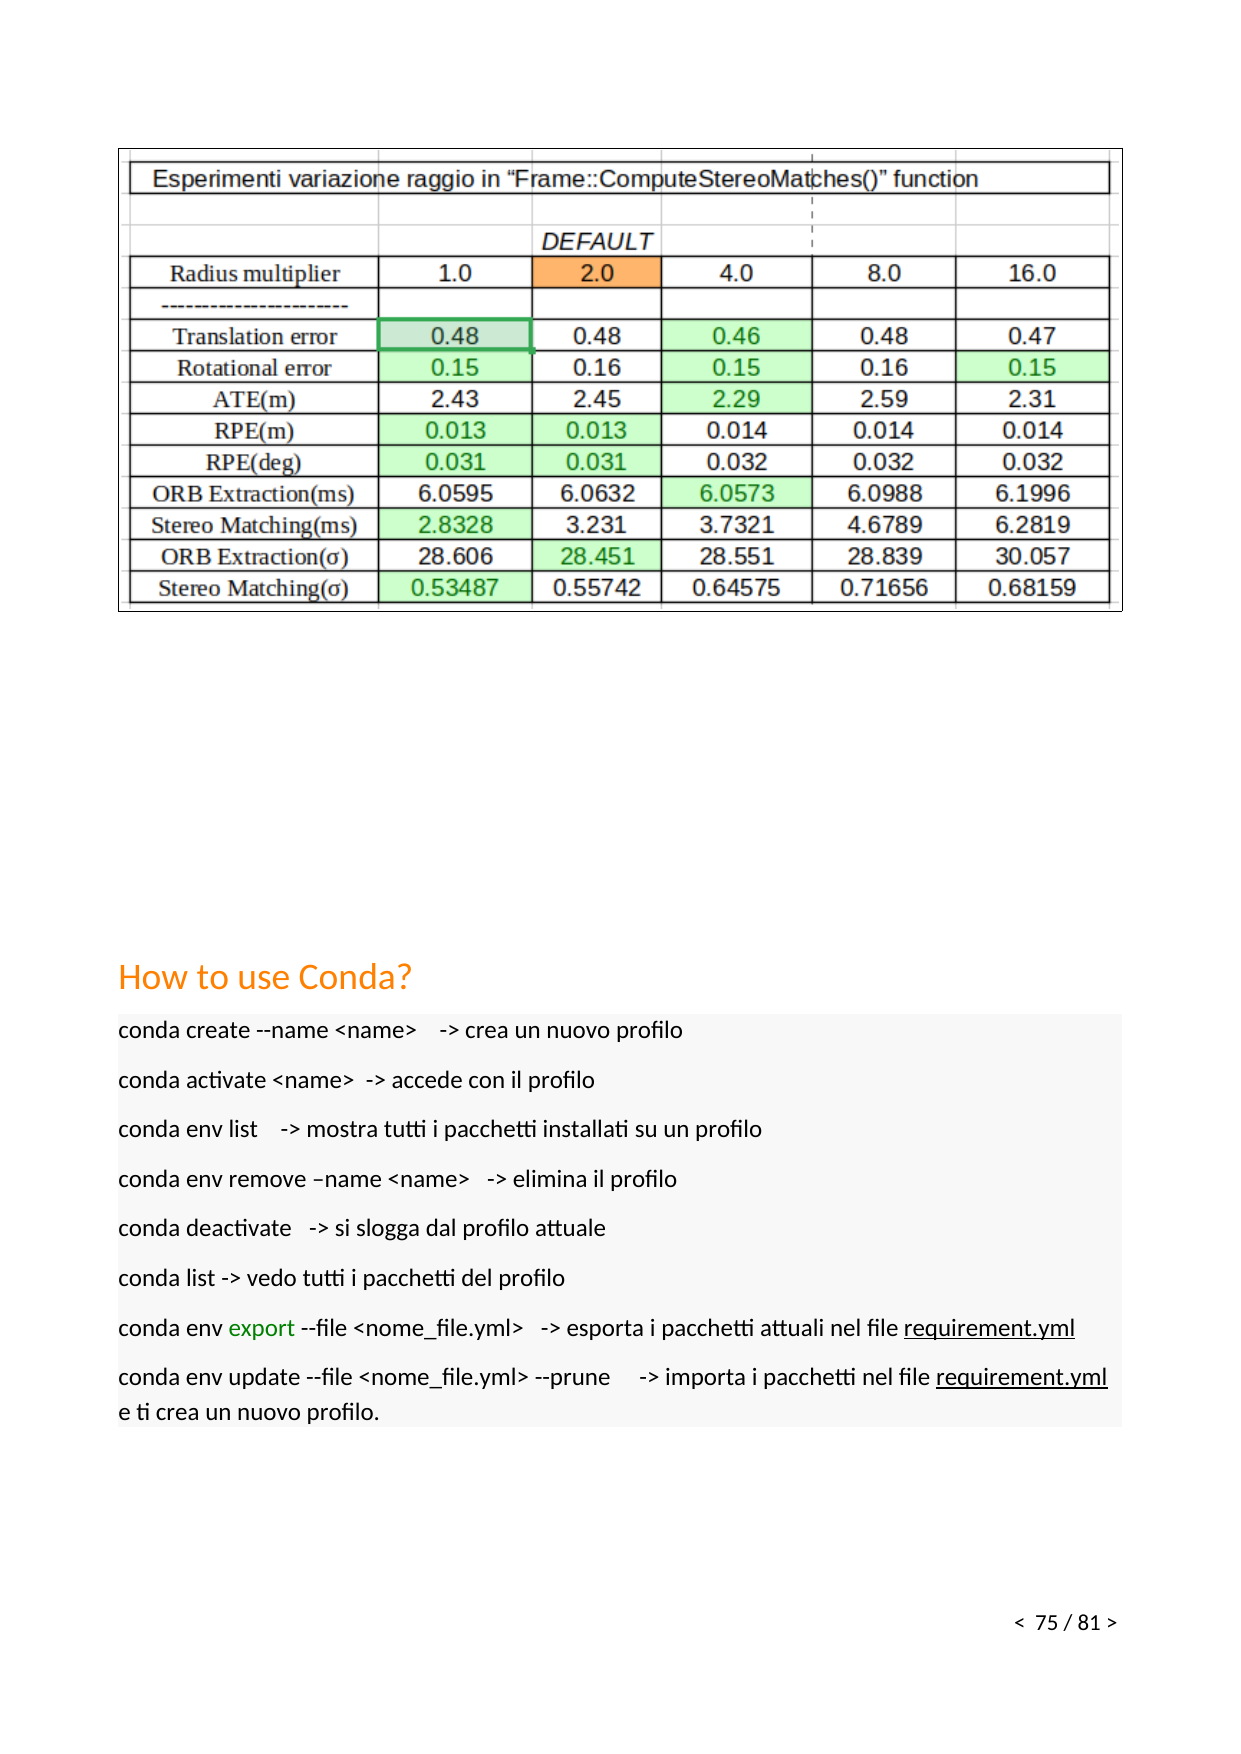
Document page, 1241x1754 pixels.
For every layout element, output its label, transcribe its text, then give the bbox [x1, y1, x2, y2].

text conda env update --file <nome_file.yml> --prune -> importa i pacchetti nel file requirement.yml e ti crea un nuovo profilo. [118, 1361, 1122, 1427]
text conda list -> vedo tutti i pacchetti del profilo [118, 1262, 1122, 1293]
text conda create --name <name> -> crea un nuovo profilo [118, 1014, 1122, 1045]
picture [121, 150, 1119, 609]
text conda activate <name> -> accede con il profilo [118, 1064, 1122, 1094]
text conda env remove –name <name> -> elimina il profilo [118, 1163, 1122, 1193]
subtitle How to use Conda? [118, 953, 1122, 999]
text conda env list -> mostra tutti i pacchetti installati su un profilo [118, 1113, 1122, 1144]
text conda env export --file <nome_file.yml> -> esporta i pacchetti attuali nel file requirement.yml [118, 1312, 1122, 1342]
text conda deactivate -> si slogga dal profilo attuale [118, 1213, 1122, 1243]
